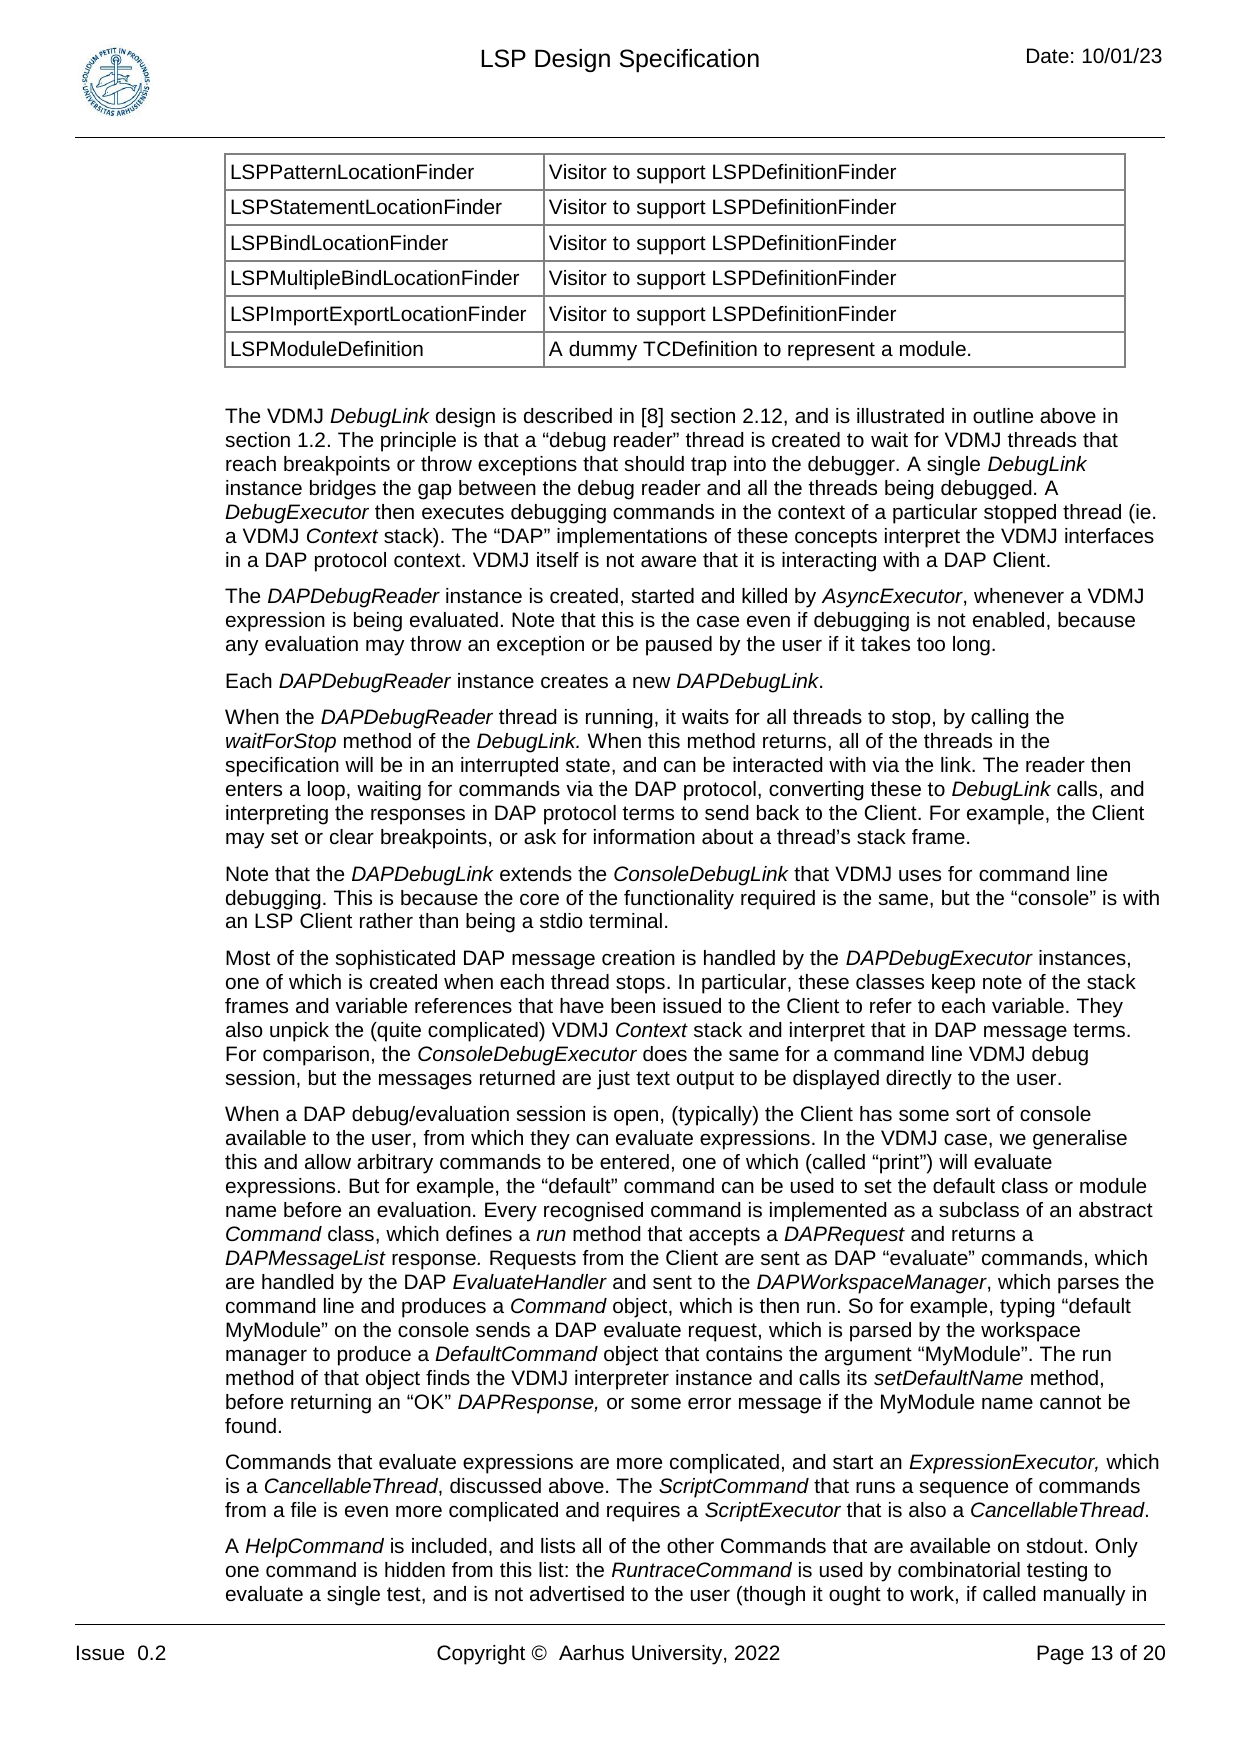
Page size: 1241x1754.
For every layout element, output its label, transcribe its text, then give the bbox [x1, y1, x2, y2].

table_cell Visitor to support LSPDefinitionFinder [545, 226, 1124, 259]
text The VDMJ DebugLink design is described in [8] section 2.12, and is illustrated in outline above in section 1.2. The principle is that a “debug reader” thread is created to wait for VDMJ threads that reach breakpoints or throw exceptions that should trap into the debugger. A single DebugLink instance bridges the gap between the debug reader and all the threads being debugged. A DebugExecutor then executes debugging commands in the context of a particular stopped thread (ie. a VDMJ Context stack). The “DAP” implementations of these concepts interpret the VDMJ interfaces in a DAP protocol context. VDMJ itself is not aware that it is interacting with a DAP Client. [225, 404, 1165, 572]
text Commands that evaluate expressions are more complicated, and start an ExpressionExecutor, which is a CancellableThread, discussed above. The ScriptCommand that runs a sequence of commands from a file is even more complicated and requires a ScriptExecutor that is also a CancellableThread. [225, 1450, 1165, 1522]
table_cell Visitor to support LSPDefinitionFinder [545, 155, 1124, 188]
table_cell Visitor to support LSPDefinitionFinder [545, 191, 1124, 224]
table_cell LSPBindLocationFinder [226, 226, 543, 259]
table_cell Visitor to support LSPDefinitionFinder [545, 297, 1124, 331]
text When the DAPDebugReader thread is running, it waits for all threads to stop, by calling the waitForStop method of the DebugLink. When this method returns, all of the threads in the specification will be in an interrupted state, and can be interacted with via the link. The reader then enters a loop, waiting for commands via the DAP protocol, converting these to DebugLink calls, and interpreting the responses in DAP protocol terms to send back to the Client. For example, the Client may set or clear breakpoints, or ask for information about a thread’s stack frame. [225, 706, 1165, 849]
table_cell A dummy TCDefinition to represent a module. [545, 333, 1124, 366]
table_cell LSPPatternLocationFinder [226, 155, 543, 188]
table_cell LSPStatementLocationFinder [226, 191, 543, 224]
text Each DAPDebugReader instance creates a new DAPDebugLink. [225, 669, 1165, 693]
table_cell LSPMultipleBindLocationFinder [226, 262, 543, 295]
table_cell LSPImportExportLocationFinder [226, 297, 543, 331]
text A HelpCommand is included, and lists all of the other Commands that are available on stdout. Only one command is hidden from this list: the RuntraceCommand is used by combinatorial testing to evaluate a single test, and is not advertised to the user (though it ought to work, if called manually in [225, 1535, 1165, 1607]
text Note that the DAPDebugLink extends the ConsoleDebugLink that VDMJ uses for command line debugging. This is because the core of the functionality required is the same, but the “console” is with an LSP Client rather than being a stdio terminal. [225, 862, 1165, 934]
picture [78, 44, 153, 120]
table_cell LSPModuleDefinition [226, 333, 543, 366]
table_cell Visitor to support LSPDefinitionFinder [545, 262, 1124, 295]
text The DAPDebugReader instance is created, started and killed by AsyncExecutor, whenever a VDMJ expression is being evaluated. Note that this is the case even if debugging is not enabled, because any evaluation may throw an exception or be paused by the user if it takes too long. [225, 585, 1165, 657]
text When a DAP debug/evaluation session is open, (typically) the Client has some sort of console available to the user, from which they can evaluate expressions. In the VDMJ case, we generalise this and allow arbitrary commands to be entered, one of which (called “print”) will evaluate expressions. But for example, the “default” command can be used to set the default class or module name before an evaluation. Every recognised command is implemented as a subclass of an abstract Command class, which defines a run method that accepts a DAPRequest and returns a DAPMessageList response. Requests from the Client are sent as DAP “evaluate” commands, which are handled by the DAP EvaluateHandler and sent to the DAPWorkspaceManager, which parses the command line and produces a Command object, which is then run. So for example, typing “default MyModule” on the console sends a DAP evaluate request, which is parsed by the workspace manager to produce a DefaultCommand object that contains the argument “MyModule”. The run method of that object finds the VDMJ interpreter instance and calls its setDefaultName method, before returning an “OK” DAPResponse, or some error message if the MyModule name cannot be found. [225, 1102, 1165, 1438]
text Most of the sophisticated DAP message creation is handled by the DAPDebugExecutor instances, one of which is created when each thread stops. In particular, these classes keep note of the stack frames and variable references that have been issued to the Client to refer to each variable. They also unpick the (quite complicated) VDMJ Context stack and interpret that in DAP message terms. For comparison, the ConsoleDebugExecutor does the same for a command line VDMJ debug session, but the messages returned are just text output to be displayed directly to the user. [225, 946, 1165, 1090]
